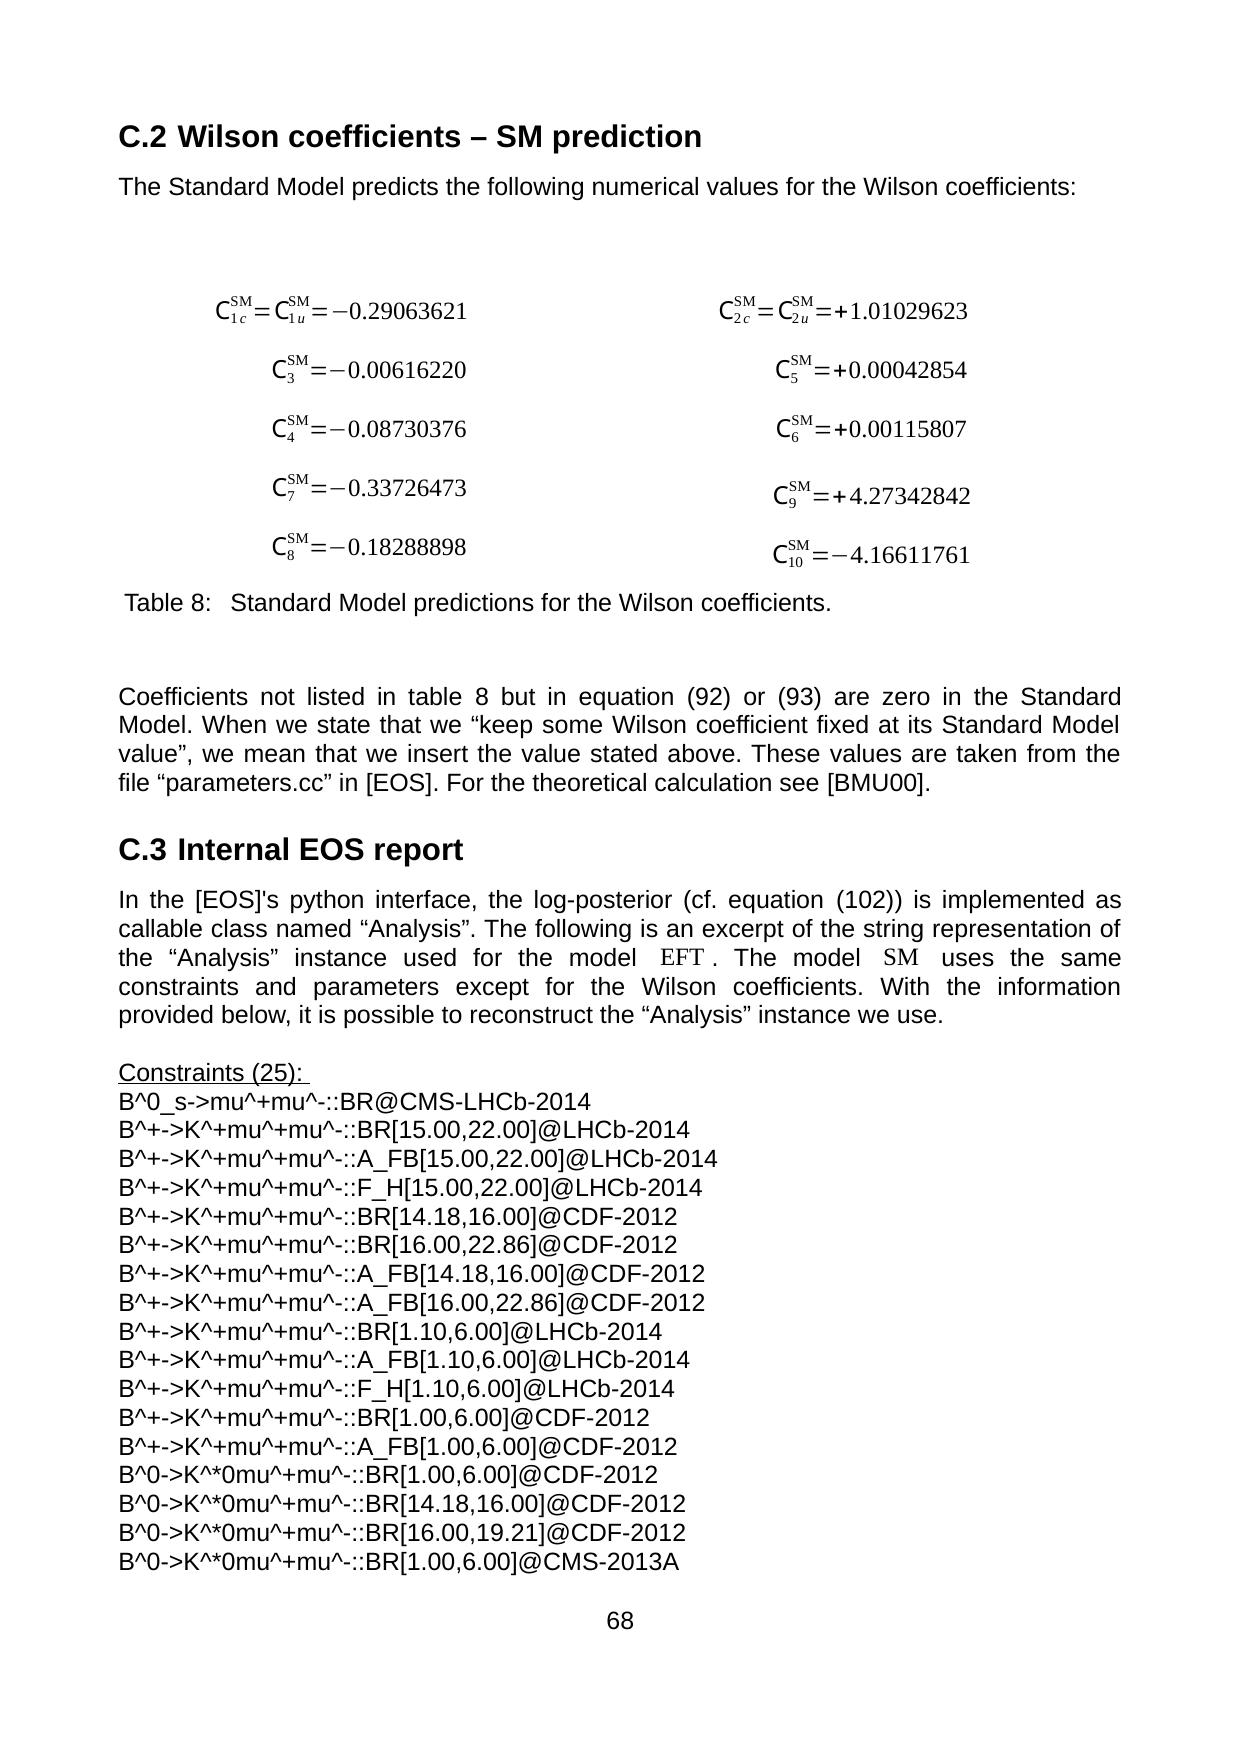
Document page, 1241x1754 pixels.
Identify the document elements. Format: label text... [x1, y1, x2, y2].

table_cell [118, 464, 620, 523]
text B^+->K^+mu^+mu^-::BR[16.00,22.86]@CDF-2012 [118, 1230, 1122, 1259]
title Internal EOS report [118, 831, 1122, 867]
table_cell Table 8: Standard Model predictions for the Wilson coefficients. [118, 583, 1123, 682]
table_cell [118, 346, 620, 405]
text B^+->K^+mu^+mu^-::A_FB[1.10,6.00]@LHCb-2014 [118, 1345, 1122, 1374]
text B^0->K^*0mu^+mu^-::BR[14.18,16.00]@CDF-2012 [118, 1489, 1122, 1518]
text B^+->K^+mu^+mu^-::F_H[15.00,22.00]@LHCb-2014 [118, 1173, 1122, 1202]
text B^+->K^+mu^+mu^-::A_FB[14.18,16.00]@CDF-2012 [118, 1259, 1122, 1288]
table_header [620, 287, 1123, 346]
text Coefficients not listed in table 8 but in equation (92) or (93) are zero in the Standard Model. When we state that we “keep some Wilson coefficient fixed at its Standard Model value”, we mean that we insert the value stated above. These values are taken from the file “parameters.cc” in [EOS]. For the theoretical calculation see [BMU00]. [118, 682, 1122, 797]
table_cell [620, 405, 1123, 464]
text B^+->K^+mu^+mu^-::A_FB[15.00,22.00]@LHCb-2014 [118, 1144, 1122, 1173]
table_cell [118, 405, 620, 464]
text B^+->K^+mu^+mu^-::BR[1.10,6.00]@LHCb-2014 [118, 1317, 1122, 1345]
text B^+->K^+mu^+mu^-::BR[1.00,6.00]@CDF-2012 [118, 1403, 1122, 1432]
table_cell [118, 523, 620, 582]
text B^0->K^*0mu^+mu^-::BR[16.00,19.21]@CDF-2012 [118, 1518, 1122, 1547]
text B^0->K^*0mu^+mu^-::BR[1.00,6.00]@CDF-2012 [118, 1460, 1122, 1489]
text B^0->K^*0mu^+mu^-::BR[1.00,6.00]@CMS-2013A [118, 1547, 1122, 1575]
table_cell [620, 523, 1123, 582]
table_header [118, 287, 620, 346]
text B^0_s->mu^+mu^-::BR@CMS-LHCb-2014 [118, 1087, 1122, 1115]
text The Standard Model predicts the following numerical values for the Wilson coefficients: [118, 172, 1122, 201]
title Wilson coefficients – SM prediction [118, 118, 1122, 154]
table_cell [620, 464, 1123, 523]
text B^+->K^+mu^+mu^-::A_FB[1.00,6.00]@CDF-2012 [118, 1432, 1122, 1460]
text B^+->K^+mu^+mu^-::BR[15.00,22.00]@LHCb-2014 [118, 1115, 1122, 1144]
text B^+->K^+mu^+mu^-::A_FB[16.00,22.86]@CDF-2012 [118, 1288, 1122, 1317]
text In the [EOS]'s python interface, the log-posterior (cf. equation (102)) is implemented as callable class named “Analysis”. The following is an excerpt of the string representation of the “Analysis” instance used for the model . The model uses the same constraints and parameters except for the Wilson coefficients. With the information provided below, it is possible to reconstruct the “Analysis” instance we use. [118, 885, 1122, 1029]
text B^+->K^+mu^+mu^-::F_H[1.10,6.00]@LHCb-2014 [118, 1374, 1122, 1403]
table_cell [620, 346, 1123, 405]
text B^+->K^+mu^+mu^-::BR[14.18,16.00]@CDF-2012 [118, 1202, 1122, 1230]
text Constraints (25): [118, 1058, 1122, 1087]
